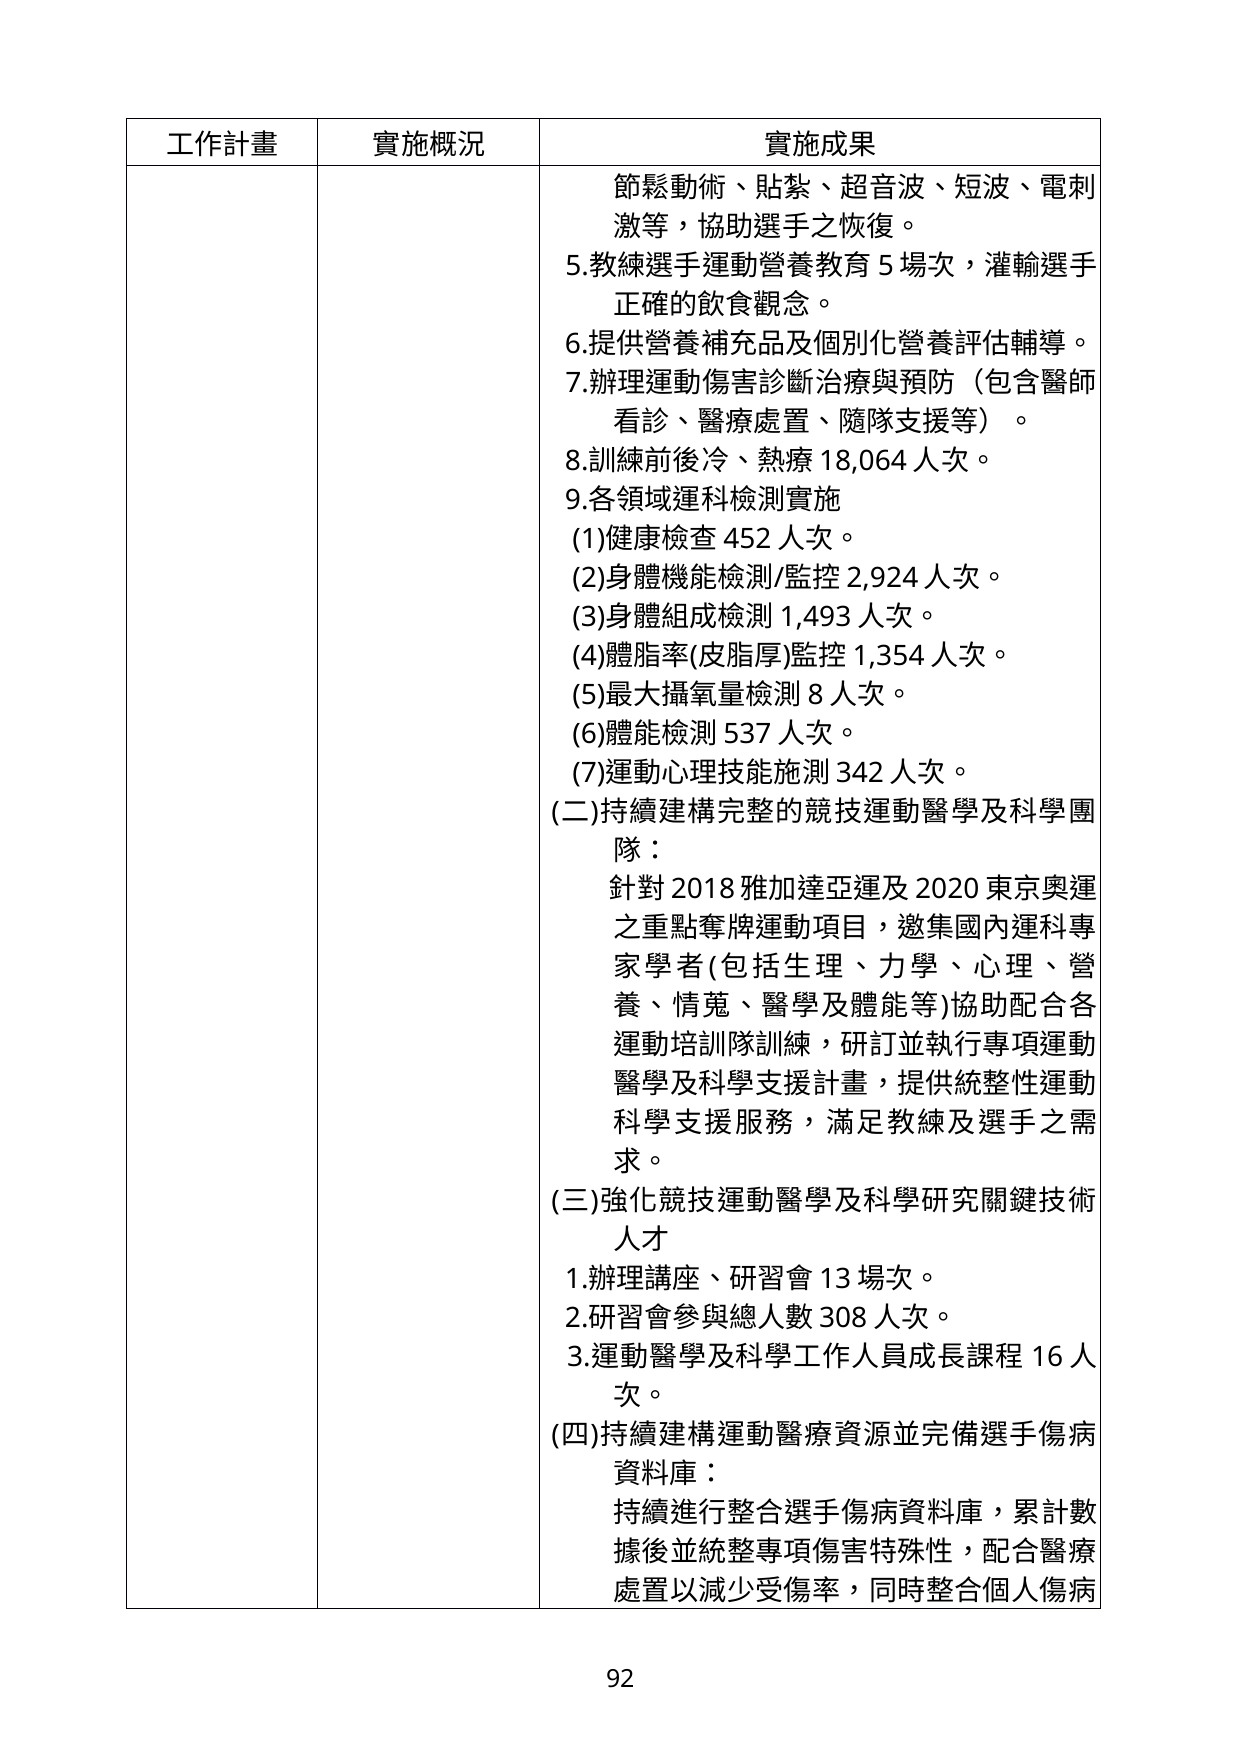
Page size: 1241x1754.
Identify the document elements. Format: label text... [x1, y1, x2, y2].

table_cell [318, 166, 539, 1608]
table_cell [127, 166, 317, 1608]
table_cell 節鬆動術、貼紮、超音波、短波、電刺激等，協助選手之恢復。 5.教練選手運動營養教育5場次，灌輸選手正確的飲食觀念。 6.提供營養補充品及個別化營養評估輔導。 7.辦理運動傷害診斷治療與預防（包含醫師看診、醫療處置、隨隊支援等）。 8.訓練前後冷、熱療18,064人次。 9.各領域運科檢測實施 (1)健康檢查452人次。 (2)身體機能檢測/監控2,924人次。 (3)身體組成檢測1,493人次。 (4)體脂率(皮脂厚)監控1,354人次。 (5)最大攝氧量檢測8人次。 (6)體能檢測537人次。 (7)運動心理技能施測342人次。 (二)持續建構完整的競技運動醫學及科學團隊： 針對2018雅加達亞運及2020東京奧運之重點奪牌運動項目，邀集國內運科專家學者(包括生理、力學、心理、營養、情蒐、醫學及體能等)協助配合各運動培訓隊訓練，研訂並執行專項運動醫學及科學支援計畫，提供統整性運動科學支援服務，滿足教練及選手之需求。 (三)強化競技運動醫學及科學研究關鍵技術人才 1.辦理講座、研習會13場次。 2.研習會參與總人數308人次。 3.運動醫學及科學工作人員成長課程16人次。 (四)持續建構運動醫療資源並完備選手傷病資料庫： 持續進行整合選手傷病資料庫，累計數據後並統整專項傷害特殊性，配合醫療處置以減少受傷率，同時整合個人傷病 [540, 166, 1100, 1608]
table_header 工作計畫 [127, 119, 317, 165]
table_header 實施概況 [318, 119, 539, 165]
table_header 實施成果 [540, 119, 1100, 165]
